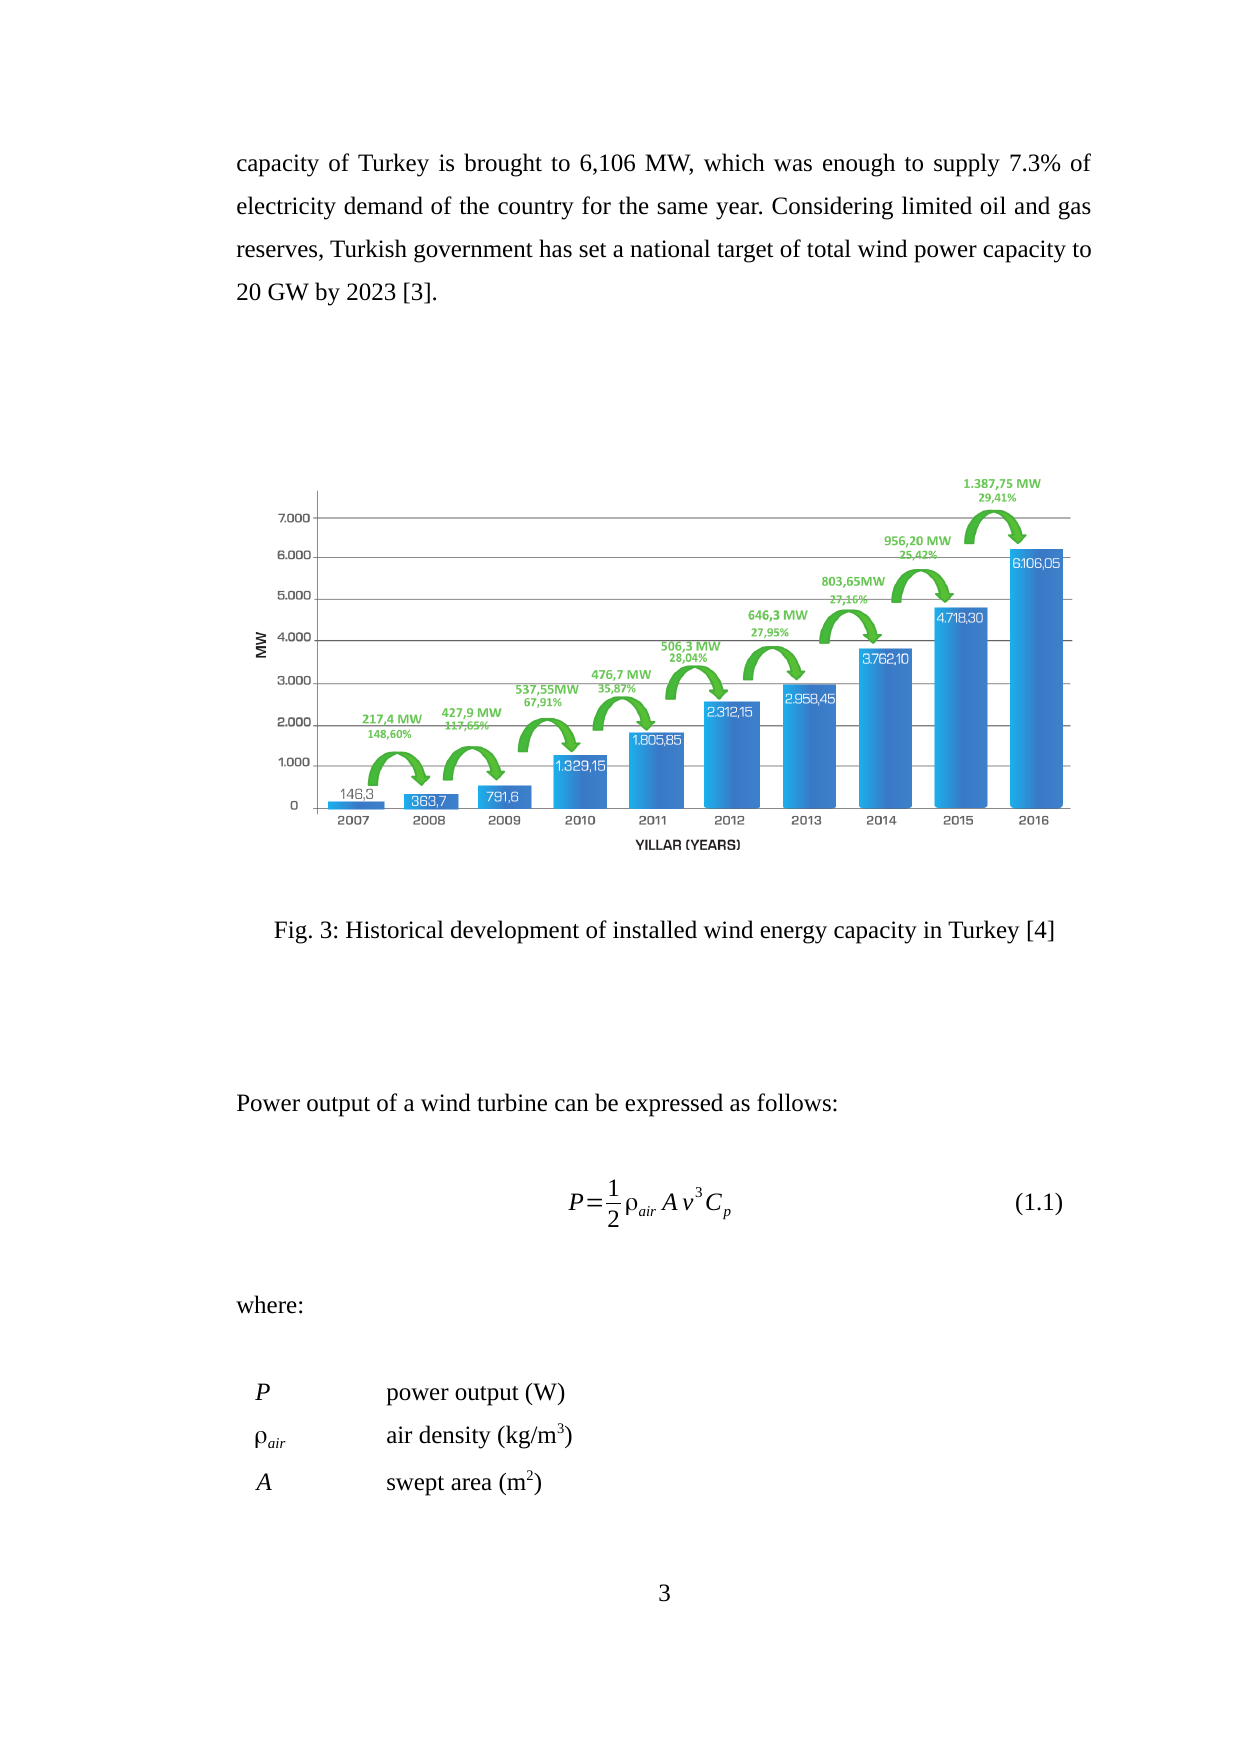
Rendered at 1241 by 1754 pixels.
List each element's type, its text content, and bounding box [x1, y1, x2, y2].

text Power output of a wind turbine can be expressed as follows: [236, 1088, 1093, 1117]
text air density (kg/m3) [236, 1420, 1093, 1452]
picture [236, 462, 1093, 862]
text (1.1) [236, 1174, 1093, 1233]
text where: [236, 1291, 1093, 1319]
text power output (W) [236, 1377, 1093, 1406]
text Fig. 3: Historical development of installed wind energy capacity in Turkey [4]⁠ [236, 915, 1093, 944]
text swept area (m2) [236, 1467, 1093, 1495]
text capacity of Turkey is brought to 6,106 MW, which was enough to supply 7.3% of electricity demand of the country for the same year. Considering limited oil and gas reserves, Turkish government has set a national target of total wind power capacity to 20 GW by 2023 [3]. [236, 148, 1093, 306]
